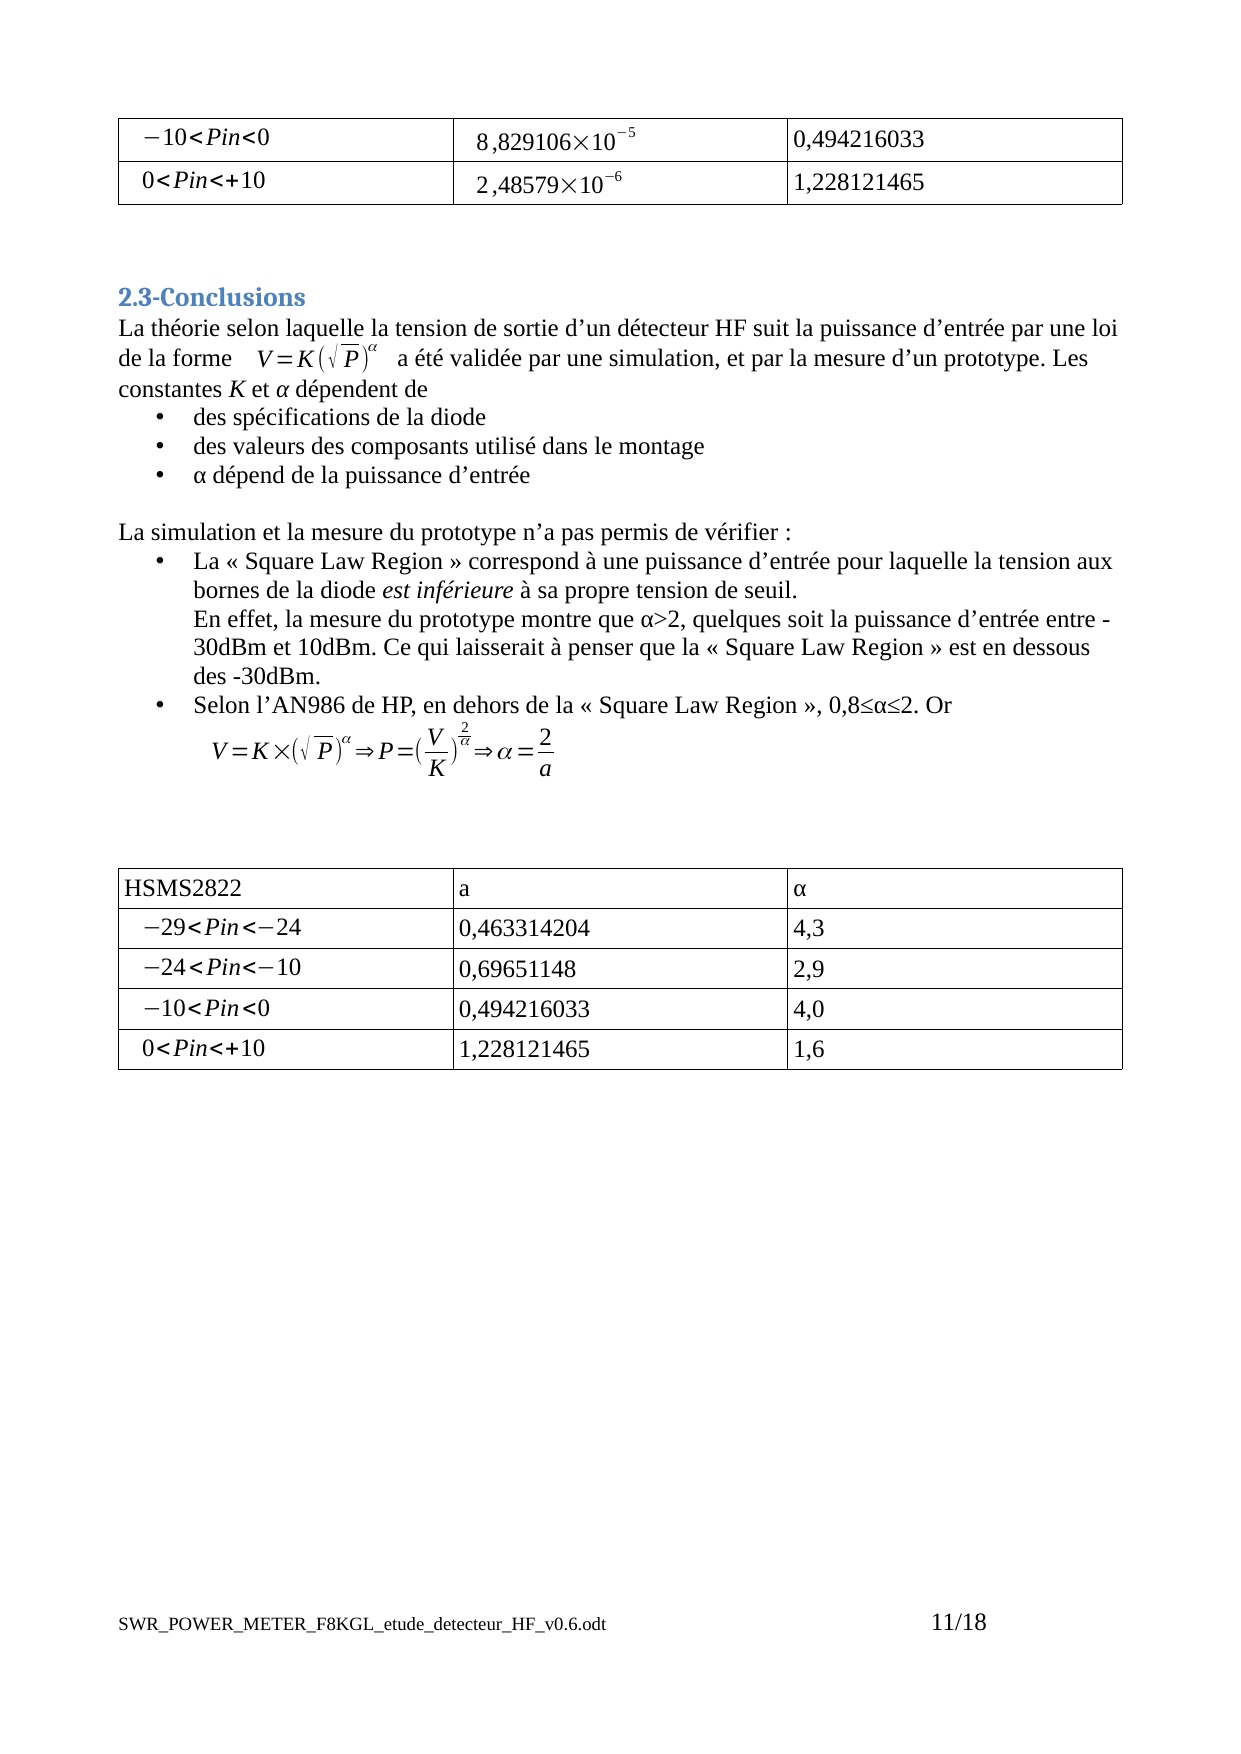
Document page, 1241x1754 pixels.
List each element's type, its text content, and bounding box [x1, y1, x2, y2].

list des valeurs des composants utilisé dans le montage [156, 431, 1122, 460]
table_header α [788, 869, 1122, 908]
table_cell 0,494216033 [788, 119, 1122, 161]
list En effet, la mesure du prototype montre que α>2, quelques soit la puissance d’entrée entre -30dBm et 10dBm. Ce qui laisserait à penser que la « Square Law Region » est en dessous des -30dBm. [156, 604, 1122, 690]
text La théorie selon laquelle la tension de sortie d’un détecteur HF suit la puissance d’entrée par une loi de la forme a été validée par une simulation, et par la mesure d’un prototype. Les constantes K et α dépendent de [118, 313, 1122, 402]
table_cell 0,463314204 [454, 909, 787, 948]
table_cell [454, 162, 787, 204]
list des spécifications de la diode [156, 402, 1122, 431]
table_cell 0,494216033 [454, 989, 787, 1029]
list α dépend de la puissance d’entrée [156, 460, 1122, 489]
table_cell [119, 119, 453, 161]
table_cell [454, 119, 787, 161]
table_cell 4,0 [788, 989, 1122, 1029]
table_cell [119, 949, 453, 988]
table_cell 1,228121465 [788, 162, 1122, 204]
table_header HSMS2822 [119, 869, 453, 908]
table_header a [454, 869, 787, 908]
table_cell 1,6 [788, 1030, 1122, 1069]
table_cell [119, 909, 453, 948]
table_cell [119, 162, 453, 204]
table_cell 0,69651148 [454, 949, 787, 988]
list La « Square Law Region » correspond à une puissance d’entrée pour laquelle la tension aux bornes de la diode est inférieure à sa propre tension de seuil. [156, 546, 1122, 604]
text La simulation et la mesure du prototype n’a pas permis de vérifier : [118, 517, 1122, 546]
table_cell 1,228121465 [454, 1030, 787, 1069]
table_cell [119, 1030, 453, 1069]
table_cell 4,3 [788, 909, 1122, 948]
table_cell [119, 989, 453, 1029]
list Selon l’AN986 de HP, en dehors de la « Square Law Region », 0,8≤α≤2. Or [156, 690, 1122, 781]
subtitle 2.3-Conclusions [118, 282, 1122, 313]
table_cell 2,9 [788, 949, 1122, 988]
